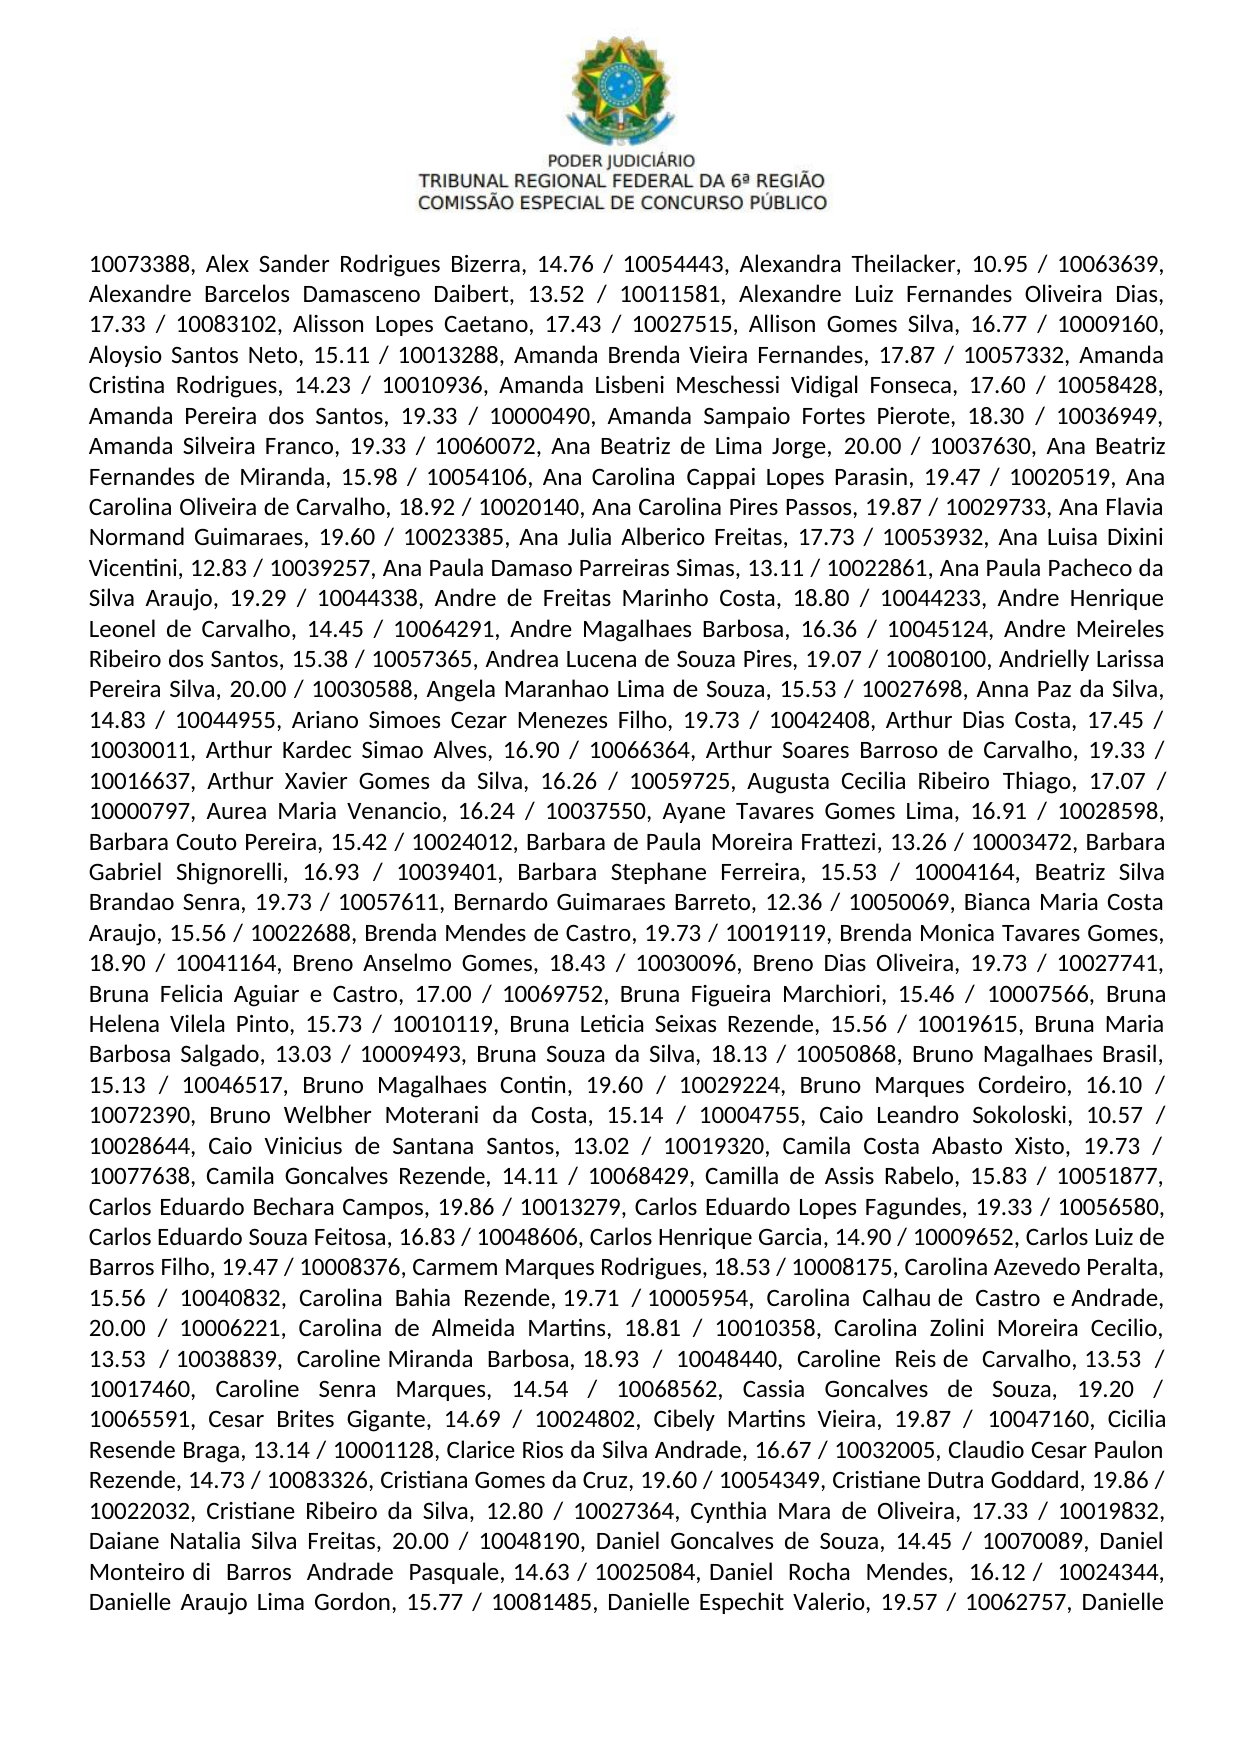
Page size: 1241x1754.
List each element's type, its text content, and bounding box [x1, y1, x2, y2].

text 10073388, Alex Sander Rodrigues Bizerra, 14.76 / 10054443, Alexandra Theilacker, 10.95 / 10063639, Alexandre Barcelos Damasceno Daibert, 13.52 / 10011581, Alexandre Luiz Fernandes Oliveira Dias, 17.33 / 10083102, Alisson Lopes Caetano, 17.43 / 10027515, Allison Gomes Silva, 16.77 / 10009160, Aloysio Santos Neto, 15.11 / 10013288, Amanda Brenda Vieira Fernandes, 17.87 / 10057332, Amanda Cristina Rodrigues, 14.23 / 10010936, Amanda Lisbeni Meschessi Vidigal Fonseca, 17.60 / 10058428, Amanda Pereira dos Santos, 19.33 / 10000490, Amanda Sampaio Fortes Pierote, 18.30 / 10036949, Amanda Silveira Franco, 19.33 / 10060072, Ana Beatriz de Lima Jorge, 20.00 / 10037630, Ana Beatriz Fernandes de Miranda, 15.98 / 10054106, Ana Carolina Cappai Lopes Parasin, 19.47 / 10020519, Ana Carolina Oliveira de Carvalho, 18.92 / 10020140, Ana Carolina Pires Passos, 19.87 / 10029733, Ana Flavia Normand Guimaraes, 19.60 / 10023385, Ana Julia Alberico Freitas, 17.73 / 10053932, Ana Luisa Dixini Vicentini, 12.83 / 10039257, Ana Paula Damaso Parreiras Simas, 13.11 / 10022861, Ana Paula Pacheco da Silva Araujo, 19.29 / 10044338, Andre de Freitas Marinho Costa, 18.80 / 10044233, Andre Henrique Leonel de Carvalho, 14.45 / 10064291, Andre Magalhaes Barbosa, 16.36 / 10045124, Andre Meireles Ribeiro dos Santos, 15.38 / 10057365, Andrea Lucena de Souza Pires, 19.07 / 10080100, Andrielly Larissa Pereira Silva, 20.00 / 10030588, Angela Maranhao Lima de Souza, 15.53 / 10027698, Anna Paz da Silva, 14.83 / 10044955, Ariano Simoes Cezar Menezes Filho, 19.73 / 10042408, Arthur Dias Costa, 17.45 / 10030011, Arthur Kardec Simao Alves, 16.90 / 10066364, Arthur Soares Barroso de Carvalho, 19.33 / 10016637, Arthur Xavier Gomes da Silva, 16.26 / 10059725, Augusta Cecilia Ribeiro Thiago, 17.07 / 10000797, Aurea Maria Venancio, 16.24 / 10037550, Ayane Tavares Gomes Lima, 16.91 / 10028598, Barbara Couto Pereira, 15.42 / 10024012, Barbara de Paula Moreira Frattezi, 13.26 / 10003472, Barbara Gabriel Shignorelli, 16.93 / 10039401, Barbara Stephane Ferreira, 15.53 / 10004164, Beatriz Silva Brandao Senra, 19.73 / 10057611, Bernardo Guimaraes Barreto, 12.36 / 10050069, Bianca Maria Costa Araujo, 15.56 / 10022688, Brenda Mendes de Castro, 19.73 / 10019119, Brenda Monica Tavares Gomes, 18.90 / 10041164, Breno Anselmo Gomes, 18.43 / 10030096, Breno Dias Oliveira, 19.73 / 10027741, Bruna Felicia Aguiar e Castro, 17.00 / 10069752, Bruna Figueira Marchiori, 15.46 / 10007566, Bruna Helena Vilela Pinto, 15.73 / 10010119, Bruna Leticia Seixas Rezende, 15.56 / 10019615, Bruna Maria Barbosa Salgado, 13.03 / 10009493, Bruna Souza da Silva, 18.13 / 10050868, Bruno Magalhaes Brasil, 15.13 / 10046517, Bruno Magalhaes Contin, 19.60 / 10029224, Bruno Marques Cordeiro, 16.10 / 10072390, Bruno Welbher Moterani da Costa, 15.14 / 10004755, Caio Leandro Sokoloski, 10.57 / 10028644, Caio Vinicius de Santana Santos, 13.02 / 10019320, Camila Costa Abasto Xisto, 19.73 / 10077638, Camila Goncalves Rezende, 14.11 / 10068429, Camilla de Assis Rabelo, 15.83 / 10051877, Carlos Eduardo Bechara Campos, 19.86 / 10013279, Carlos Eduardo Lopes Fagundes, 19.33 / 10056580, Carlos Eduardo Souza Feitosa, 16.83 / 10048606, Carlos Henrique Garcia, 14.90 / 10009652, Carlos Luiz de Barros Filho, 19.47 / 10008376, Carmem Marques Rodrigues, 18.53 / 10008175, Carolina Azevedo Peralta, 15.56 / 10040832, Carolina Bahia Rezende, 19.71 / 10005954, Carolina Calhau de Castro e Andrade, 20.00 / 10006221, Carolina de Almeida Martins, 18.81 / 10010358, Carolina Zolini Moreira Cecilio, 13.53 / 10038839, Caroline Miranda Barbosa, 18.93 / 10048440, Caroline Reis de Carvalho, 13.53 / 10017460, Caroline Senra Marques, 14.54 / 10068562, Cassia Goncalves de Souza, 19.20 / 10065591, Cesar Brites Gigante, 14.69 / 10024802, Cibely Martins Vieira, 19.87 / 10047160, Cicilia Resende Braga, 13.14 / 10001128, Clarice Rios da Silva Andrade, 16.67 / 10032005, Claudio Cesar Paulon Rezende, 14.73 / 10083326, Cristiana Gomes da Cruz, 19.60 / 10054349, Cristiane Dutra Goddard, 19.86 / 10022032, Cristiane Ribeiro da Silva, 12.80 / 10027364, Cynthia Mara de Oliveira, 17.33 / 10019832, Daiane Natalia Silva Freitas, 20.00 / 10048190, Daniel Goncalves de Souza, 14.45 / 10070089, Daniel Monteiro di Barros Andrade Pasquale, 14.63 / 10025084, Daniel Rocha Mendes, 16.12 / 10024344, Danielle Araujo Lima Gordon, 15.77 / 10081485, Danielle Espechit Valerio, 19.57 / 10062757, Danielle [89, 248, 1166, 1617]
picture [406, 0, 834, 225]
